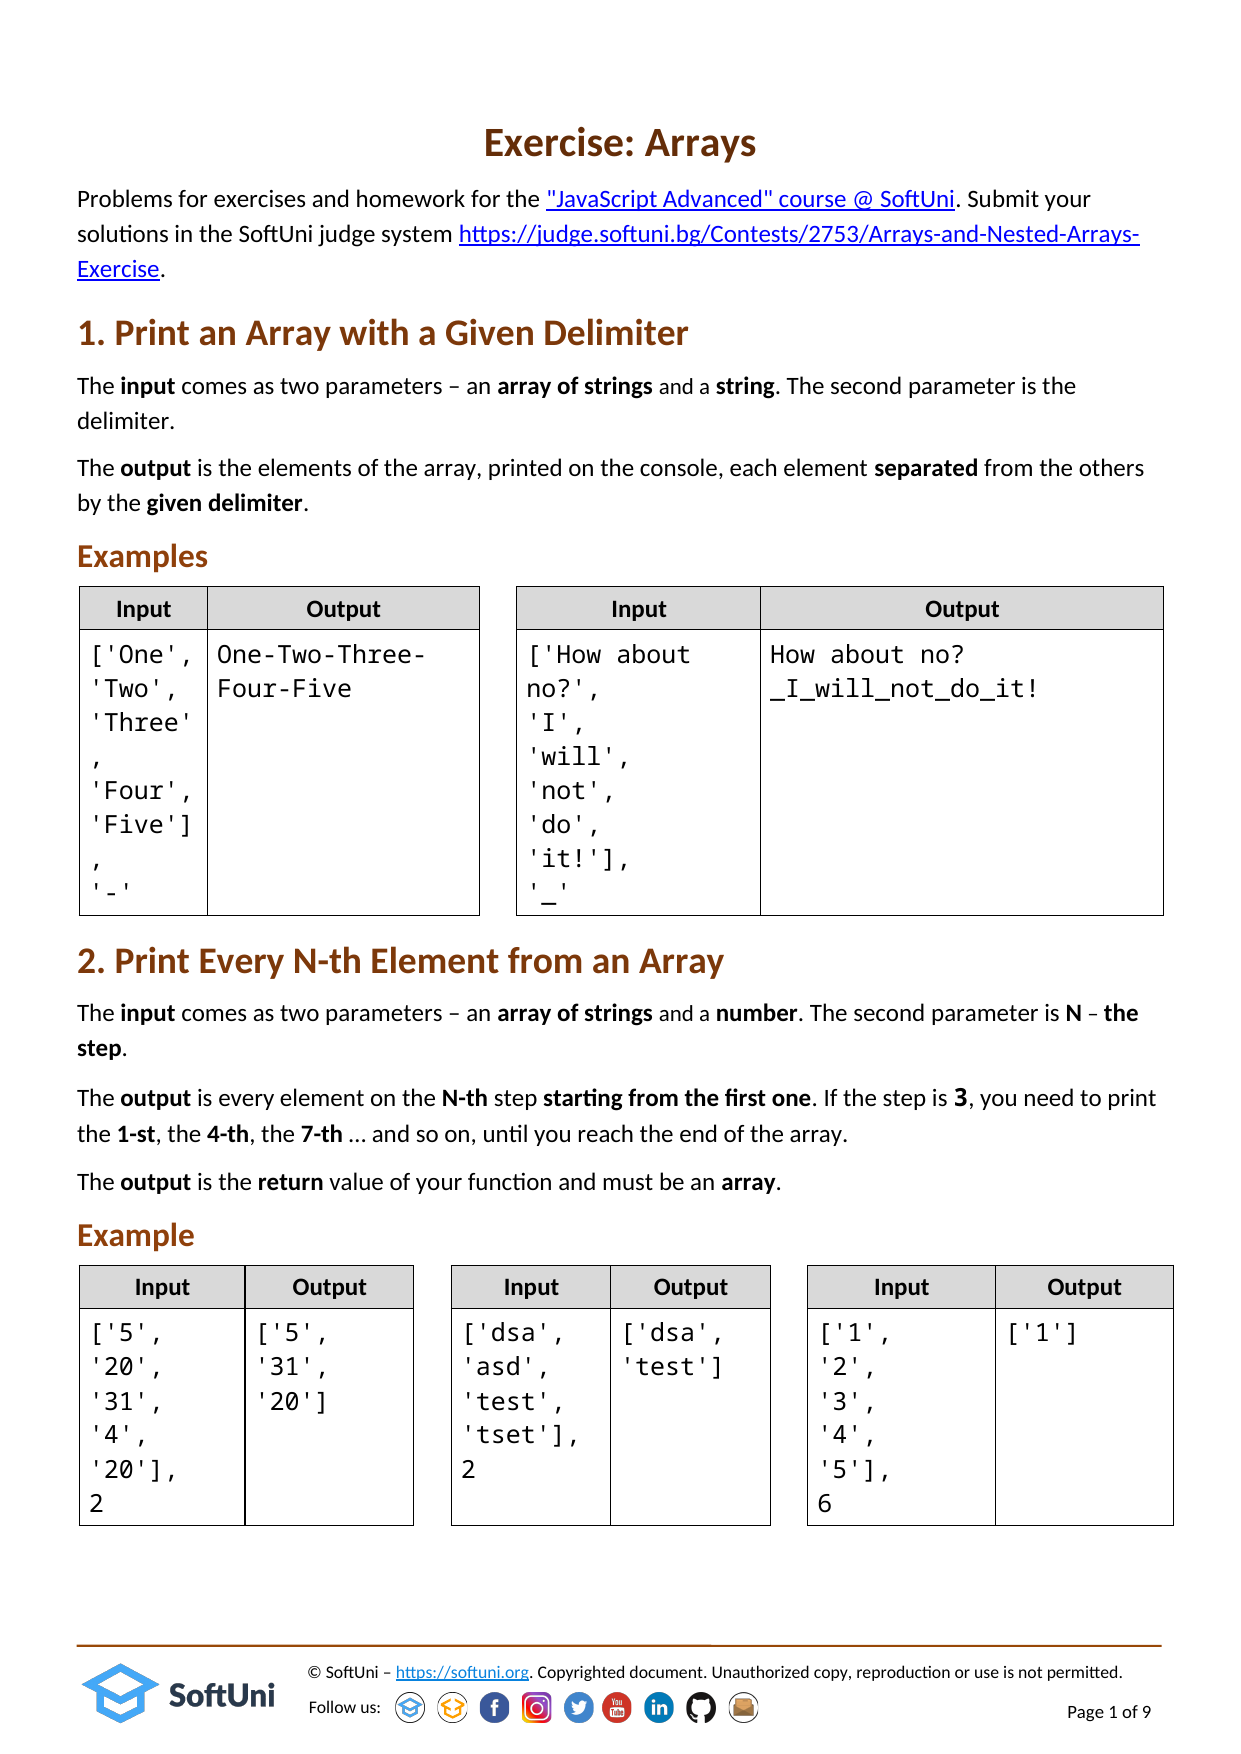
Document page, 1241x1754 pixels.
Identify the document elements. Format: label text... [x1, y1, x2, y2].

text The input comes as two parameters – an array of strings and a string. The second parameter is the delimiter. [77, 370, 1163, 435]
text The output is the return value of your function and must be an array. [77, 1166, 1163, 1197]
picture [665, 1714, 674, 1723]
table_cell ['How about no?', 'I', 'will', 'not', 'do', 'it!'], '_' [517, 630, 760, 915]
picture [75, 1658, 281, 1729]
picture [564, 1692, 594, 1723]
picture [686, 1692, 716, 1723]
table_header Output [611, 1266, 770, 1308]
table_header [771, 1265, 807, 1525]
text The output is every element on the N-th step starting from the first one. If the step is 3, you need to print the 1-st, the 4-th, the 7-th … and so on, until you reach the end of the array. [77, 1080, 1163, 1149]
picture [728, 1692, 759, 1723]
picture [395, 1692, 425, 1723]
table_cell ['1', '2', '3', '4', '5'], 6 [808, 1309, 995, 1525]
table_header Input [517, 587, 760, 629]
table_cell ['dsa', 'asd', 'test', 'tset'], 2 [452, 1309, 610, 1525]
table_cell One-Two-Three-Four-Five [208, 630, 479, 915]
picture [644, 1692, 653, 1701]
picture [644, 1714, 653, 1723]
picture [658, 1705, 667, 1714]
text The output is the elements of the array, printed on the console, each element separated from the others by the given delimiter. [77, 452, 1163, 518]
text The input comes as two parameters – an array of strings and a number. The second parameter is N – the step. [77, 998, 1163, 1063]
table_cell ['5', '20', '31', '4', '20'], 2 [80, 1309, 244, 1525]
table_header [480, 586, 516, 629]
table_cell ['5', '31', '20'] [246, 1309, 413, 1525]
picture [522, 1692, 552, 1723]
table_header Input [80, 1266, 244, 1308]
picture [602, 1692, 632, 1723]
table_cell [480, 629, 516, 915]
table_cell How about no?_I_will_not_do_it! [761, 630, 1163, 915]
table_header Output [208, 587, 479, 629]
subtitle Print Every N-th Element from an Array [77, 937, 1163, 982]
table_cell ['One', 'Two', 'Three', 'Four', 'Five'], '-' [80, 630, 207, 915]
subtitle Exercise: Arrays [77, 116, 1163, 167]
table_header Input [80, 587, 207, 629]
table_cell [414, 1308, 451, 1525]
subtitle Example [77, 1214, 1163, 1254]
table_header Input [452, 1266, 610, 1308]
table_header Input [808, 1266, 995, 1308]
picture [665, 1692, 674, 1701]
picture [437, 1692, 468, 1723]
table_cell ['1'] [996, 1309, 1173, 1525]
table_header [414, 1265, 451, 1308]
text Problems for exercises and homework for the "JavaScript Advanced" course @ SoftUni. Submit your solutions in the SoftUni judge system https://judge.softuni.bg/Contests/2753/Arrays-and-Nested-Arrays-Exercise. [77, 183, 1163, 283]
picture [479, 1692, 510, 1723]
table_header Output [761, 587, 1163, 629]
table_header Output [246, 1266, 413, 1308]
subtitle Examples [77, 535, 1163, 576]
subtitle Print an Array with a Given Delimiter [77, 309, 1163, 355]
table_cell ['dsa', 'test'] [611, 1309, 770, 1525]
table_header Output [996, 1266, 1173, 1308]
